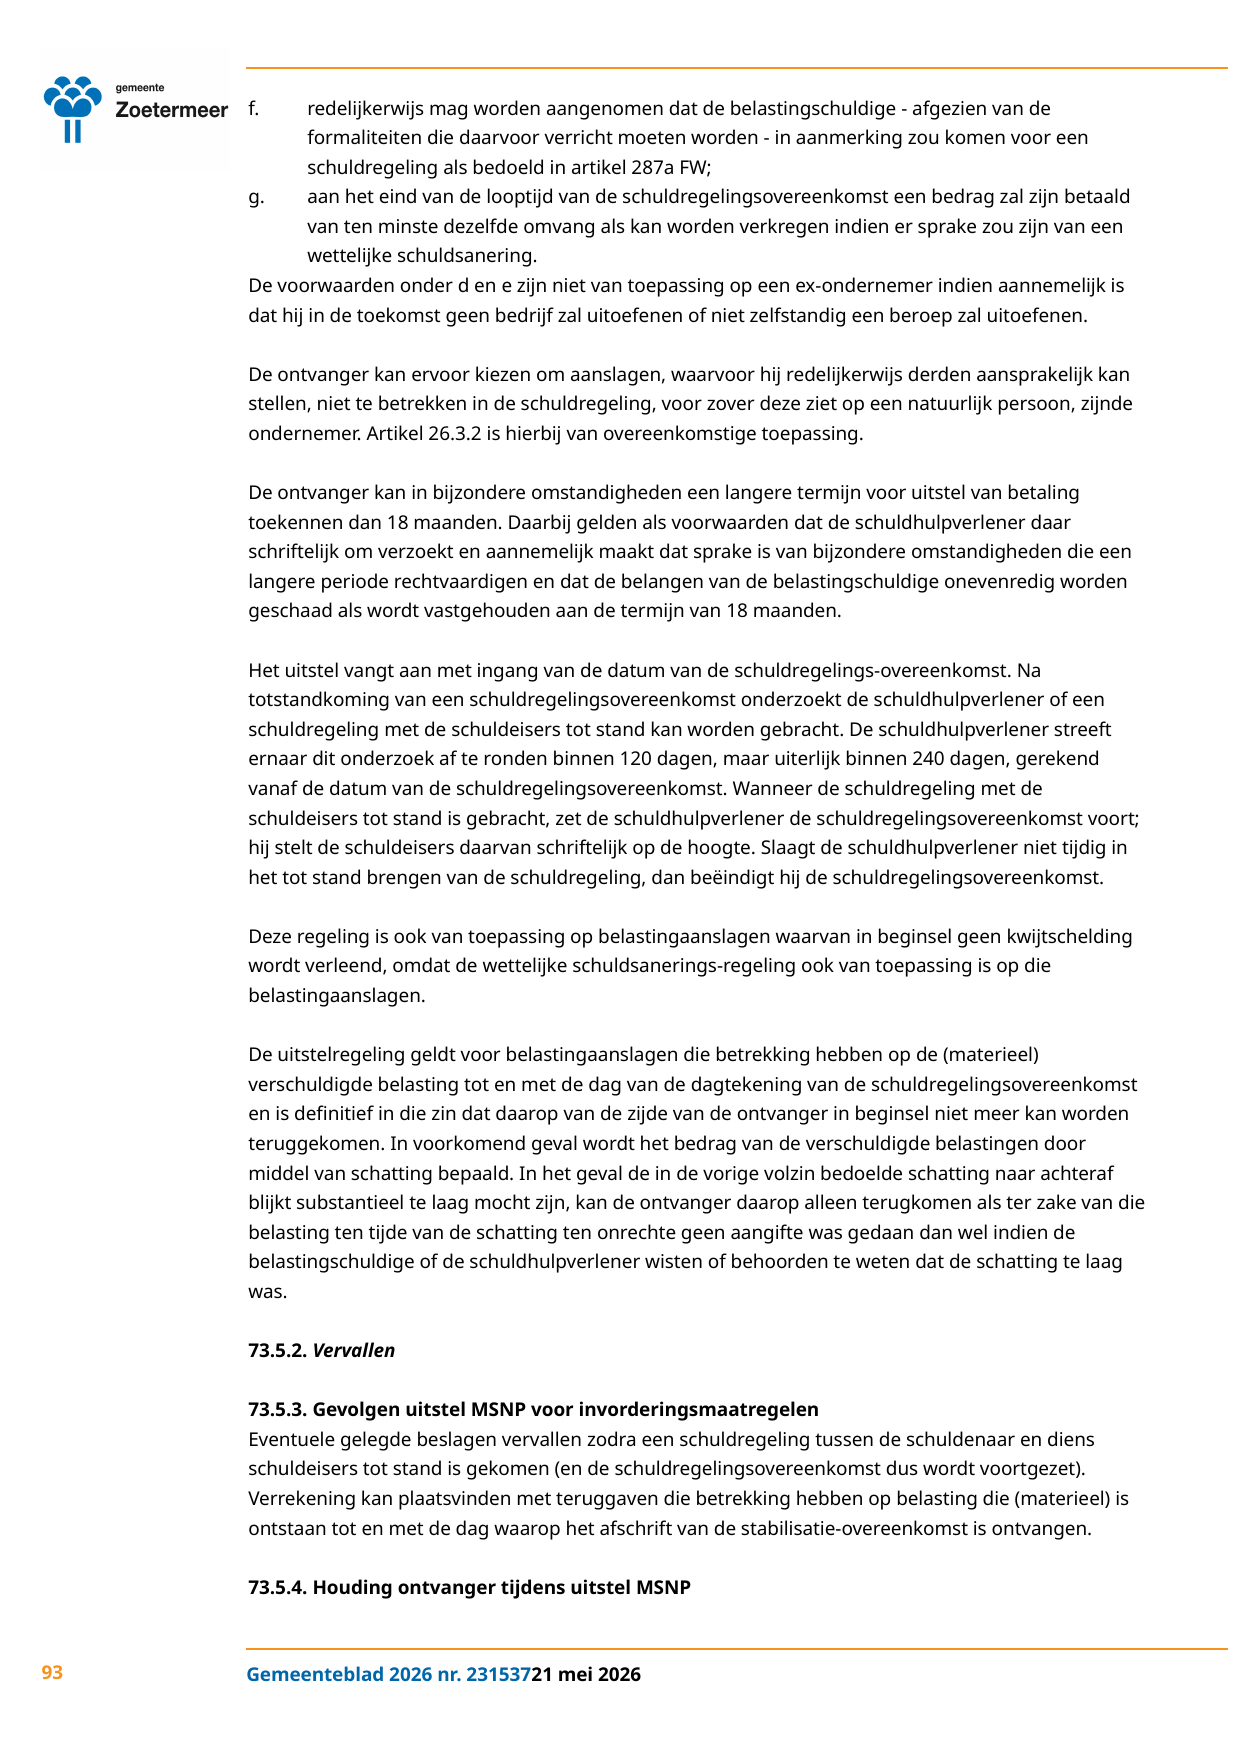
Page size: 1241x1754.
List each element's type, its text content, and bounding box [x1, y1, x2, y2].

text De uitstelregeling geldt voor belastingaanslagen die betrekking hebben op de (materieel) verschuldigde belasting tot en met de dag van de dagtekening van de schuldregelingsovereenkomst en is definitief in die zin dat daarop van de zijde van de ontvanger in beginsel niet meer kan worden teruggekomen. In voorkomend geval wordt het bedrag van de verschuldigde belastingen door middel van schatting bepaald. In het geval de in de vorige volzin bedoelde schatting naar achteraf blijkt substantieel te laag mocht zijn, kan de ontvanger daarop alleen terugkomen als ter zake van die belasting ten tijde van de schatting ten onrechte geen aangifte was gedaan dan wel indien de belastingschuldige of de schuldhulpverlener wisten of behoorden te weten dat de schatting te laag was. [248, 1041, 1152, 1304]
text Verrekening kan plaatsvinden met teruggaven die betrekking hebben op belasting die (materieel) is ontstaan tot en met de dag waarop het afschrift van de stabilisatie-overeenkomst is ontvangen. [248, 1485, 1152, 1541]
text Het uitstel vangt aan met ingang van de datum van de schuldregelings-overeenkomst. Na totstandkoming van een schuldregelingsovereenkomst onderzoekt de schuldhulpverlener of een schuldregeling met de schuldeisers tot stand kan worden gebracht. De schuldhulpverlener streeft ernaar dit onderzoek af te ronden binnen 120 dagen, maar uiterlijk binnen 240 dagen, gerekend vanaf de datum van de schuldregelingsovereenkomst. Wanneer de schuldregeling met de schuldeisers tot stand is gebracht, zet de schuldhulpverlener de schuldregelingsovereenkomst voort; hij stelt de schuldeisers daarvan schriftelijk op de hoogte. Slaagt de schuldhulpverlener niet tijdig in het tot stand brengen van de schuldregeling, dan beëindigt hij de schuldregelingsovereenkomst. [248, 657, 1152, 890]
text Eventuele gelegde beslagen vervallen zodra een schuldregeling tussen de schuldenaar en diens schuldeisers tot stand is gekomen (en de schuldregelingsovereenkomst dus wordt voortgezet). [248, 1426, 1152, 1481]
text De voorwaarden onder d en e zijn niet van toepassing op een ex-ondernemer indien aannemelijk is dat hij in de toekomst geen bedrijf zal uitoefenen of niet zelfstandig een beroep zal uitoefenen. [248, 272, 1152, 328]
text 73.5.2. Vervallen [248, 1337, 1152, 1363]
picture [41, 47, 231, 172]
text De ontvanger kan ervoor kiezen om aanslagen, waarvoor hij redelijkerwijs derden aansprakelijk kan stellen, niet te betrekken in de schuldregeling, voor zover deze ziet op een natuurlijk persoon, zijnde ondernemer. Artikel 26.3.2 is hierbij van overeenkomstige toepassing. [248, 361, 1152, 446]
list aan het eind van de looptijd van de schuldregelingsovereenkomst een bedrag zal zijn betaald van ten minste dezelfde omvang als kan worden verkregen indien er sprake zou zijn van een wettelijke schuldsanering. [248, 183, 1152, 268]
text De ontvanger kan in bijzondere omstandigheden een langere termijn voor uitstel van betaling toekennen dan 18 maanden. Daarbij gelden als voorwaarden dat de schuldhulpverlener daar schriftelijk om verzoekt en aannemelijk maakt dat sprake is van bijzondere omstandigheden die een langere periode rechtvaardigen en dat de belangen van de belastingschuldige onevenredig worden geschaad als wordt vastgehouden aan de termijn van 18 maanden. [248, 479, 1152, 623]
text 73.5.3. Gevolgen uitstel MSNP voor invorderingsmaatregelen [248, 1396, 1152, 1422]
list redelijkerwijs mag worden aangenomen dat de belastingschuldige - afgezien van de formaliteiten die daarvoor verricht moeten worden - in aanmerking zou komen voor een schuldregeling als bedoeld in artikel 287a FW; [248, 95, 1152, 180]
text Deze regeling is ook van toepassing op belastingaanslagen waarvan in beginsel geen kwijtschelding wordt verleend, omdat de wettelijke schuldsanerings-regeling ook van toepassing is op die belastingaanslagen. [248, 923, 1152, 1008]
text 73.5.4. Houding ontvanger tijdens uitstel MSNP [248, 1574, 1152, 1600]
